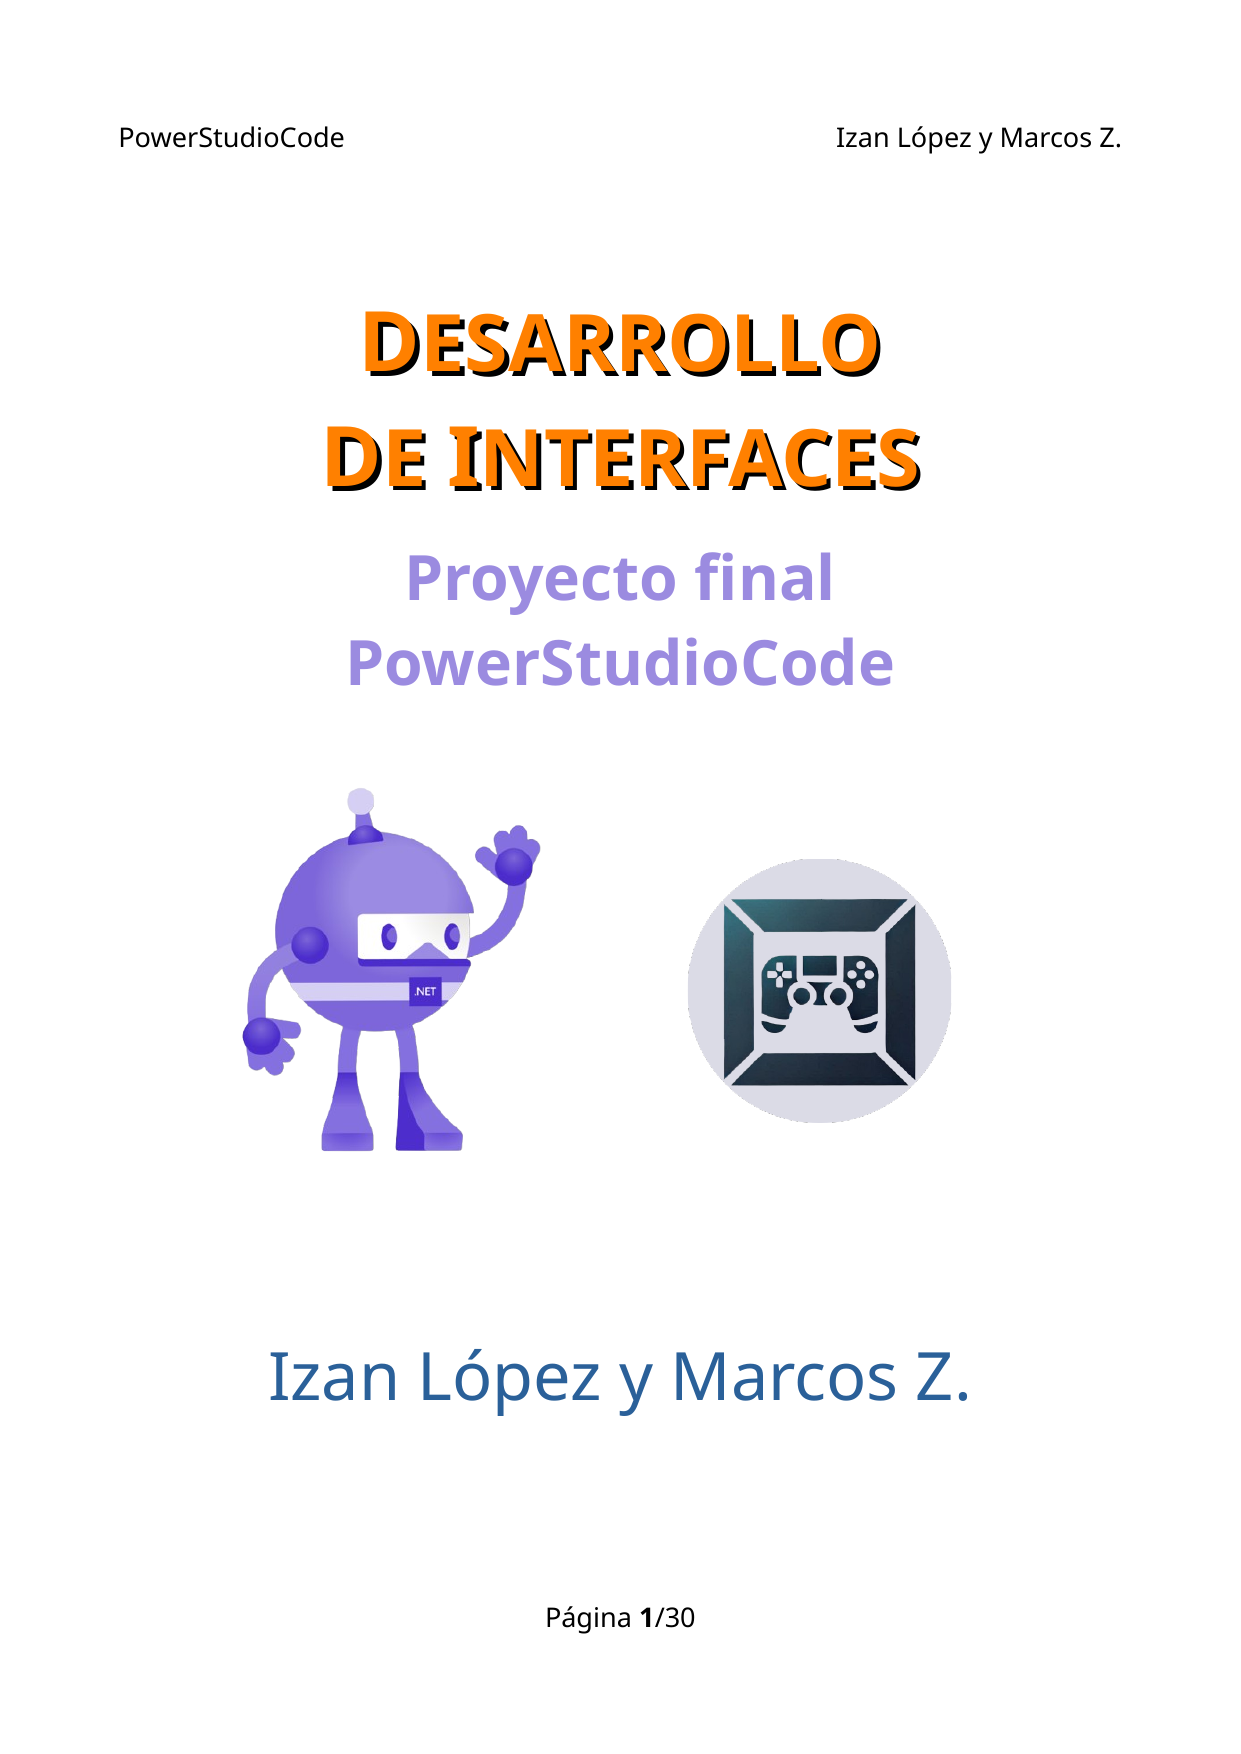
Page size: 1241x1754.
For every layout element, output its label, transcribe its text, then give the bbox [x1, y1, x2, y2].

text PowerStudioCode [118, 619, 1122, 704]
picture [213, 776, 575, 1171]
text DESARROLLO [118, 278, 1122, 397]
text DE INTERFACES [118, 397, 1122, 511]
text Izan López y Marcos Z. [118, 1329, 1122, 1420]
picture [687, 859, 952, 1123]
text Proyecto final [118, 534, 1122, 619]
